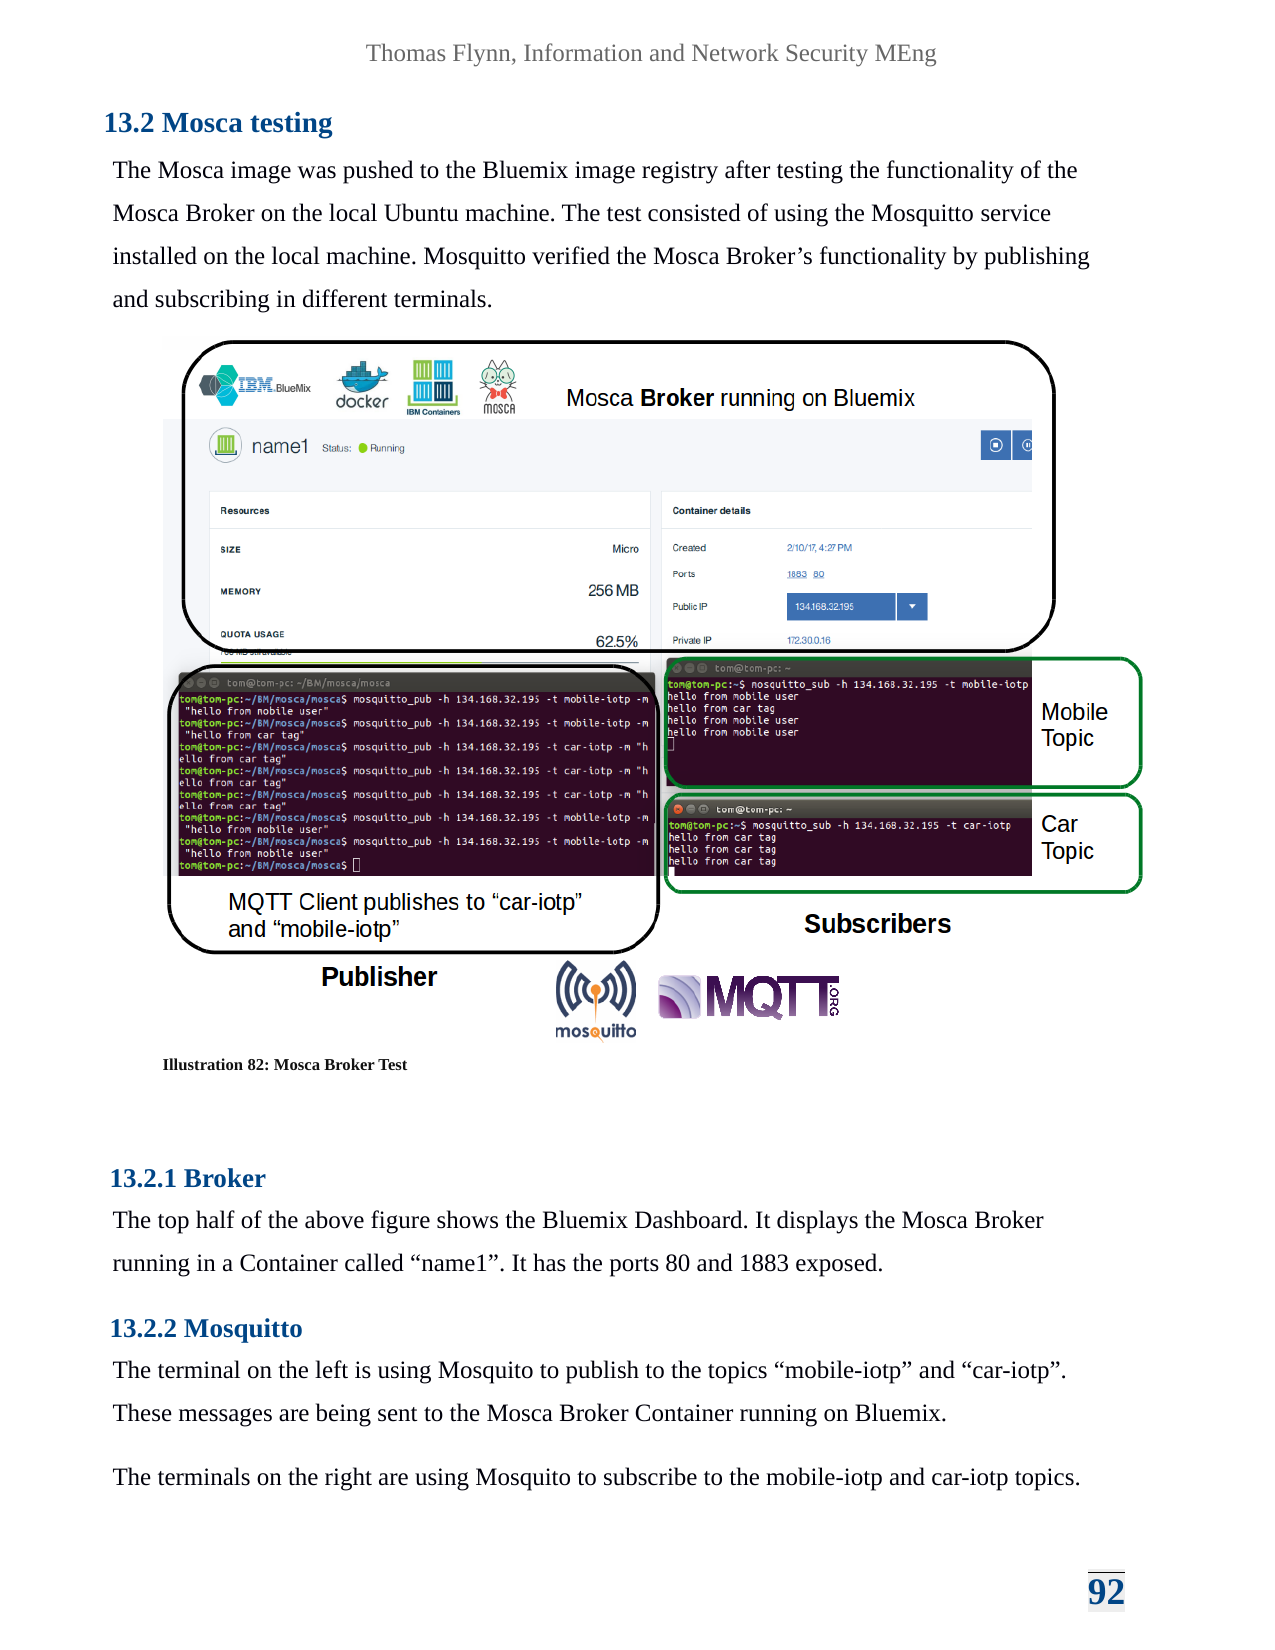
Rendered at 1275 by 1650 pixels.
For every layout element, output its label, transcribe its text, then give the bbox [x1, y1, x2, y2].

subtitle 13.2.2 Mosquitto [109, 1312, 1125, 1343]
subtitle 13.2 Mosca testing [103, 105, 1125, 138]
picture [162, 336, 1148, 1045]
text Illustration 82: Mosca Broker Test [162, 1052, 1150, 1073]
text The terminal on the left is using Mosquito to publish to the topics “mobile-iotp” and “car-iotp”. These messages are being sent to the Mosca Broker Container running on Bluemix. [112, 1355, 1125, 1427]
text The top half of the above figure shows the Bluemix Dashboard. It displays the Mosca Broker running in a Container called “name1”. It has the ports 80 and 1883 exposed. [112, 1205, 1125, 1277]
subtitle 13.2.1 Broker [109, 1162, 1125, 1193]
text The terminals on the right are using Mosquito to subscribe to the mobile-iotp and car-iotp topics. [112, 1462, 1125, 1491]
text The Mosca image was pushed to the Bluemix image registry after testing the functionality of the Mosca Broker on the local Ubuntu machine. The test consisted of using the Mosquitto service installed on the local machine. Mosquitto verified the Mosca Broker’s functionality by publishing and subscribing in different terminals. [112, 155, 1125, 313]
